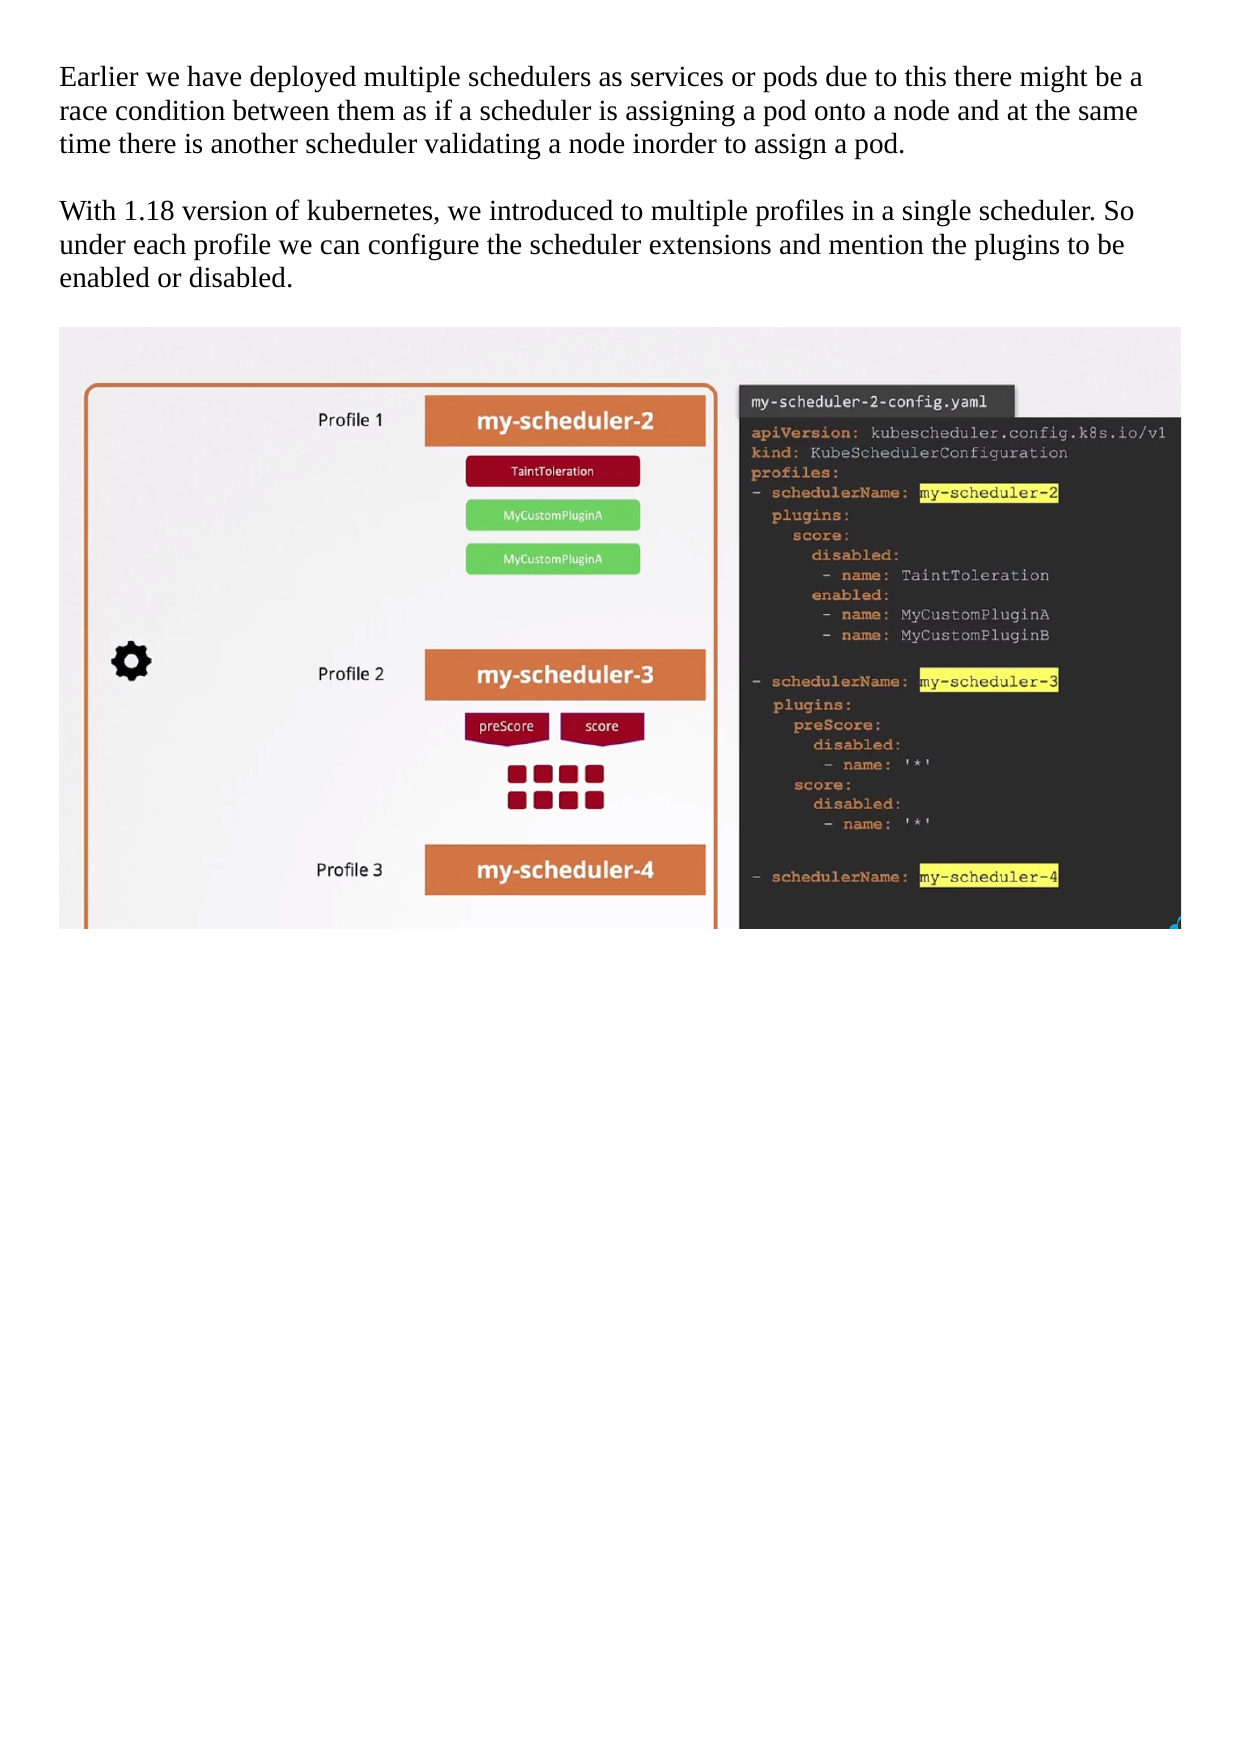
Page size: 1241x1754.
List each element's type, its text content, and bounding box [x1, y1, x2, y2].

text Earlier we have deployed multiple schedulers as services or pods due to this there might be a race condition between them as if a scheduler is assigning a pod onto a node and at the same time there is another scheduler validating a node inorder to assign a pod. [59, 59, 1181, 160]
text With 1.18 version of kubernetes, we introduced to multiple profiles in a single scheduler. So under each profile we can configure the scheduler extensions and mention the plugins to be enabled or disabled. [59, 193, 1181, 294]
picture [59, 327, 1182, 929]
